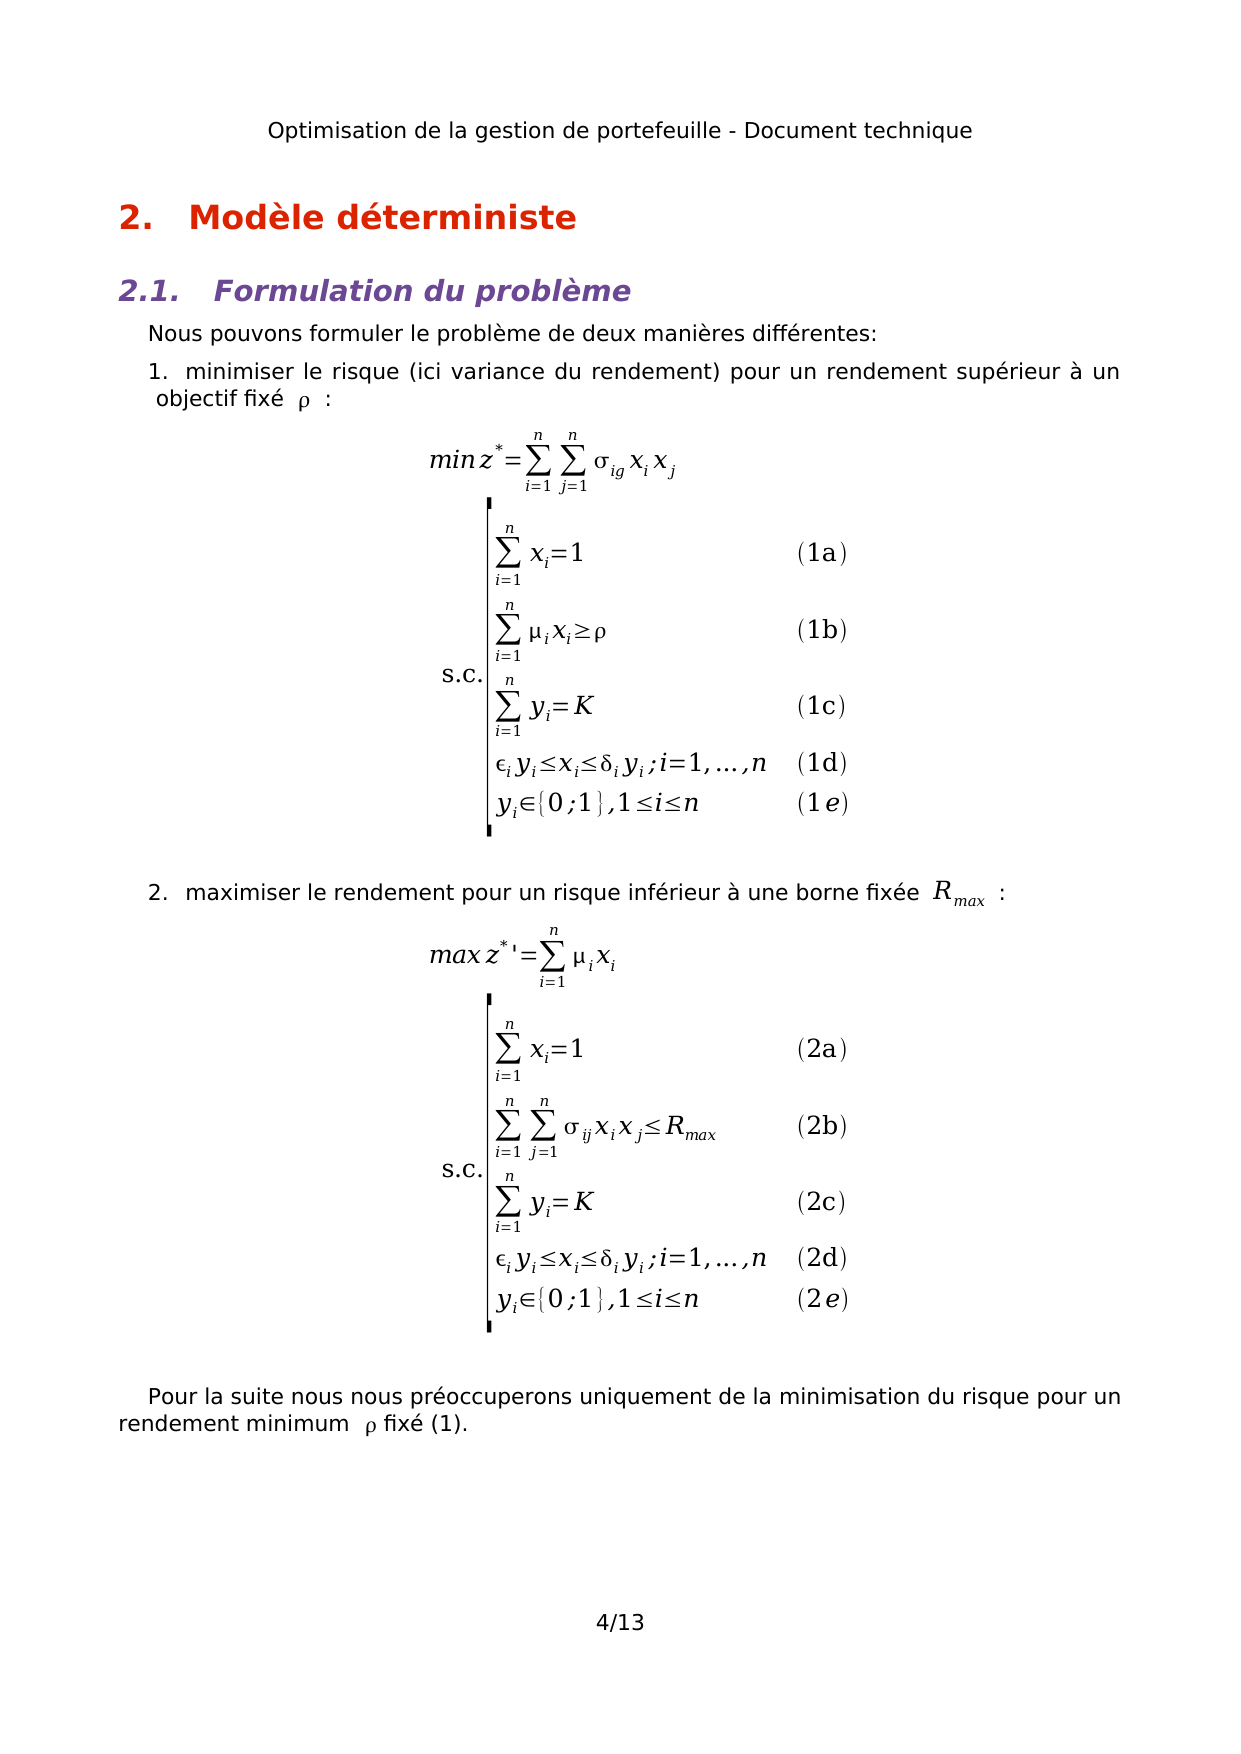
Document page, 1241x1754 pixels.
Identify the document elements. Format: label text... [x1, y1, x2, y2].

subtitle Modèle déterministe [118, 198, 1122, 237]
list minimiser le risque (ici variance du rendement) pour un rendement supérieur à un objectif fixé : [118, 359, 1122, 413]
subtitle Formulation du problème [118, 274, 1122, 308]
list maximiser le rendement pour un risque inférieur à une borne fixée : [118, 876, 1122, 909]
text Pour la suite nous nous préoccuperons uniquement de la minimisation du risque pour un rendement minimum fixé (1). [118, 1384, 1122, 1439]
text Nous pouvons formuler le problème de deux manières différentes: [118, 321, 1122, 346]
